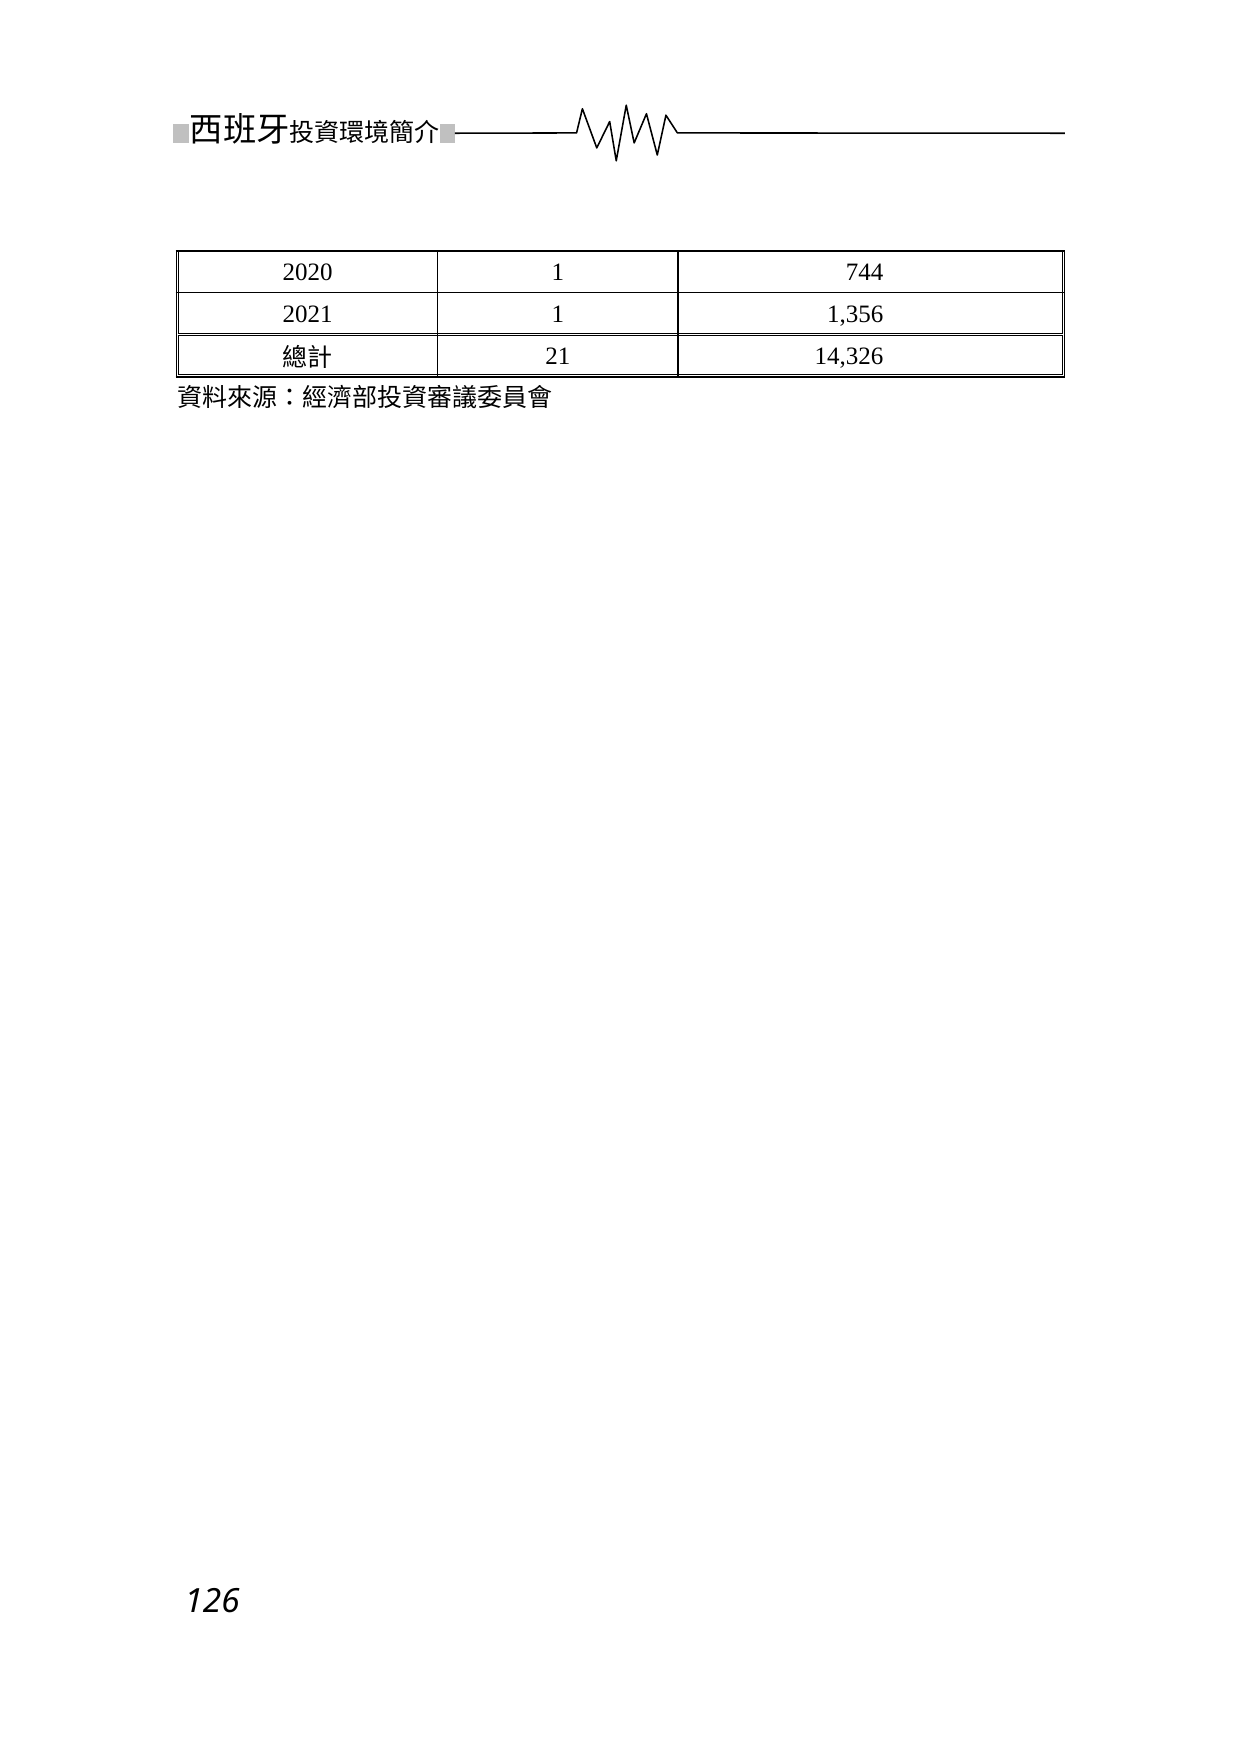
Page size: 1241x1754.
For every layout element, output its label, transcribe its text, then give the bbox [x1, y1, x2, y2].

table_cell 744 [679, 252, 1062, 292]
table_cell 1 [438, 252, 677, 292]
table_cell 2021 [179, 293, 437, 333]
table_cell 總計 [179, 336, 437, 374]
text 資料來源：經濟部投資審議委員會 [177, 378, 1063, 414]
table_cell 21 [438, 336, 677, 374]
table_cell 14,326 [679, 336, 1062, 374]
table_cell 2020 [179, 252, 437, 292]
table_cell 1 [438, 293, 677, 333]
table_cell 1,356 [679, 293, 1062, 333]
